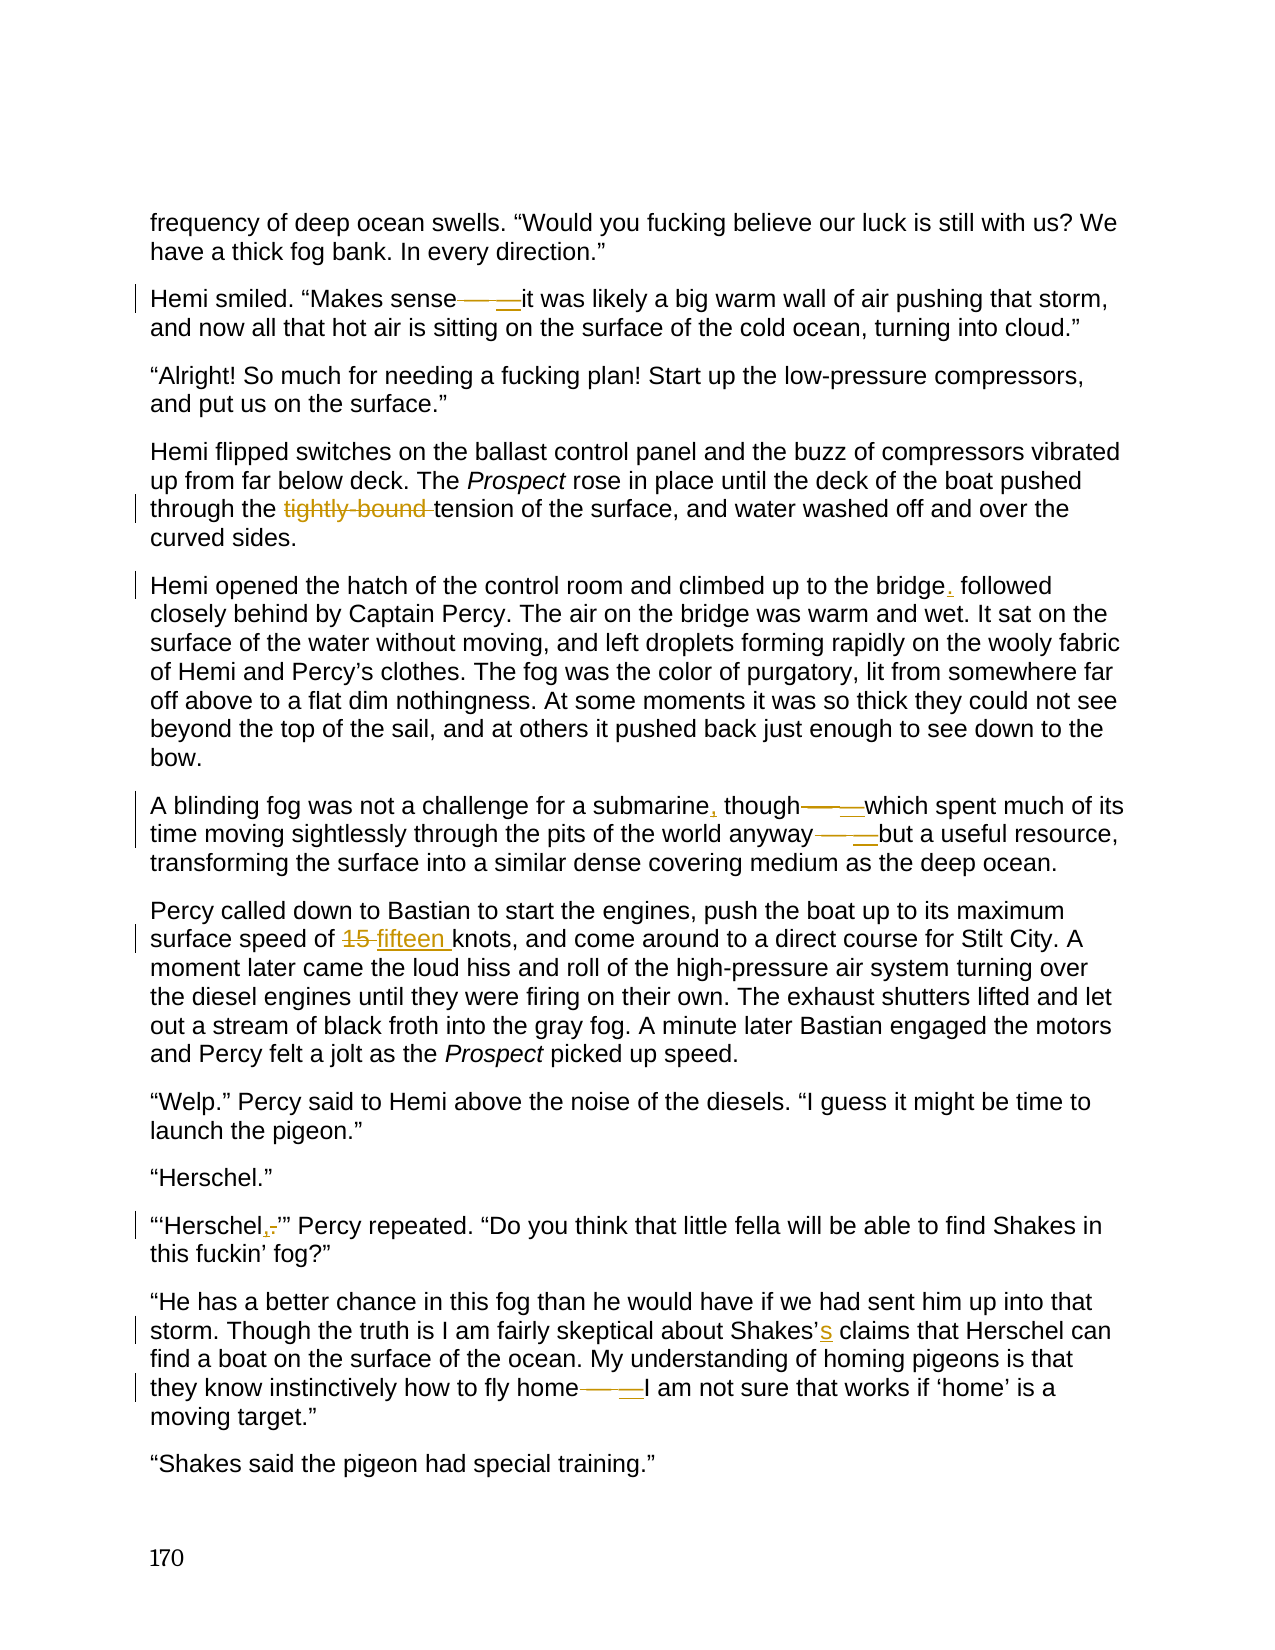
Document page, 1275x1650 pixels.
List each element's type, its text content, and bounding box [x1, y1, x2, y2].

text “Alright! So much for needing a fucking plan! Start up the low-pressure compressors, and put us on the surface.” [150, 361, 1125, 418]
text “Welp.” Percy said to Hemi above the noise of the diesels. “I guess it might be time to launch the pigeon.” [150, 1087, 1125, 1144]
text Hemi flipped switches on the ballast control panel and the buzz of compressors vibrated up from far below deck. The Prospect rose in place until the deck of the boat pushed through the tension of the surface, and water washed off and over the curved sides. [150, 437, 1125, 552]
text frequency of deep ocean swells. “Would you fucking believe our luck is still with us? We have a thick fog bank. In every direction.” [150, 208, 1125, 266]
text “He has a better chance in this fog than he would have if we had sent him up into that storm. Though the truth is I am fairly skeptical about Shakes’s claims that Herschel can find a boat on the surface of the ocean. My understanding of homing pigeons is that they know instinctively how to fly home—I am not sure that works if ‘home’ is a moving target.” [150, 1287, 1125, 1431]
text Percy called down to Bastian to start the engines, push the boat up to its maximum surface speed of fifteen knots, and come around to a direct course for Stilt City. A moment later came the loud hiss and roll of the high-pressure air system turning over the diesel engines until they were firing on their own. The exhaust shutters lifted and let out a stream of black froth into the gray fog. A minute later Bastian engaged the motors and Percy felt a jolt as the Prospect picked up speed. [150, 896, 1125, 1068]
text Hemi smiled. “Makes sense—it was likely a big warm wall of air pushing that storm, and now all that hot air is sitting on the surface of the cold ocean, turning into cloud.” [150, 284, 1125, 342]
text “Shakes said the pigeon had special training.” [150, 1449, 1125, 1478]
text Hemi opened the hatch of the control room and climbed up to the bridge. followed closely behind by Captain Percy. The air on the bridge was warm and wet. It sat on the surface of the water without moving, and left droplets forming rapidly on the wooly fabric of Hemi and Percy’s clothes. The fog was the color of purgatory, lit from somewhere far off above to a flat dim nothingness. At some moments it was so thick they could not see beyond the top of the sail, and at others it pushed back just enough to see down to the bow. [150, 571, 1125, 772]
text “Herschel.” [150, 1163, 1125, 1192]
text “‘Herschel,’” Percy repeated. “Do you think that little fella will be able to find Shakes in this fuckin’ fog?” [150, 1211, 1125, 1268]
text A blinding fog was not a challenge for a submarine, though—which spent much of its time moving sightlessly through the pits of the world anyway—but a useful resource, transforming the surface into a similar dense covering medium as the deep ocean. [150, 791, 1125, 877]
